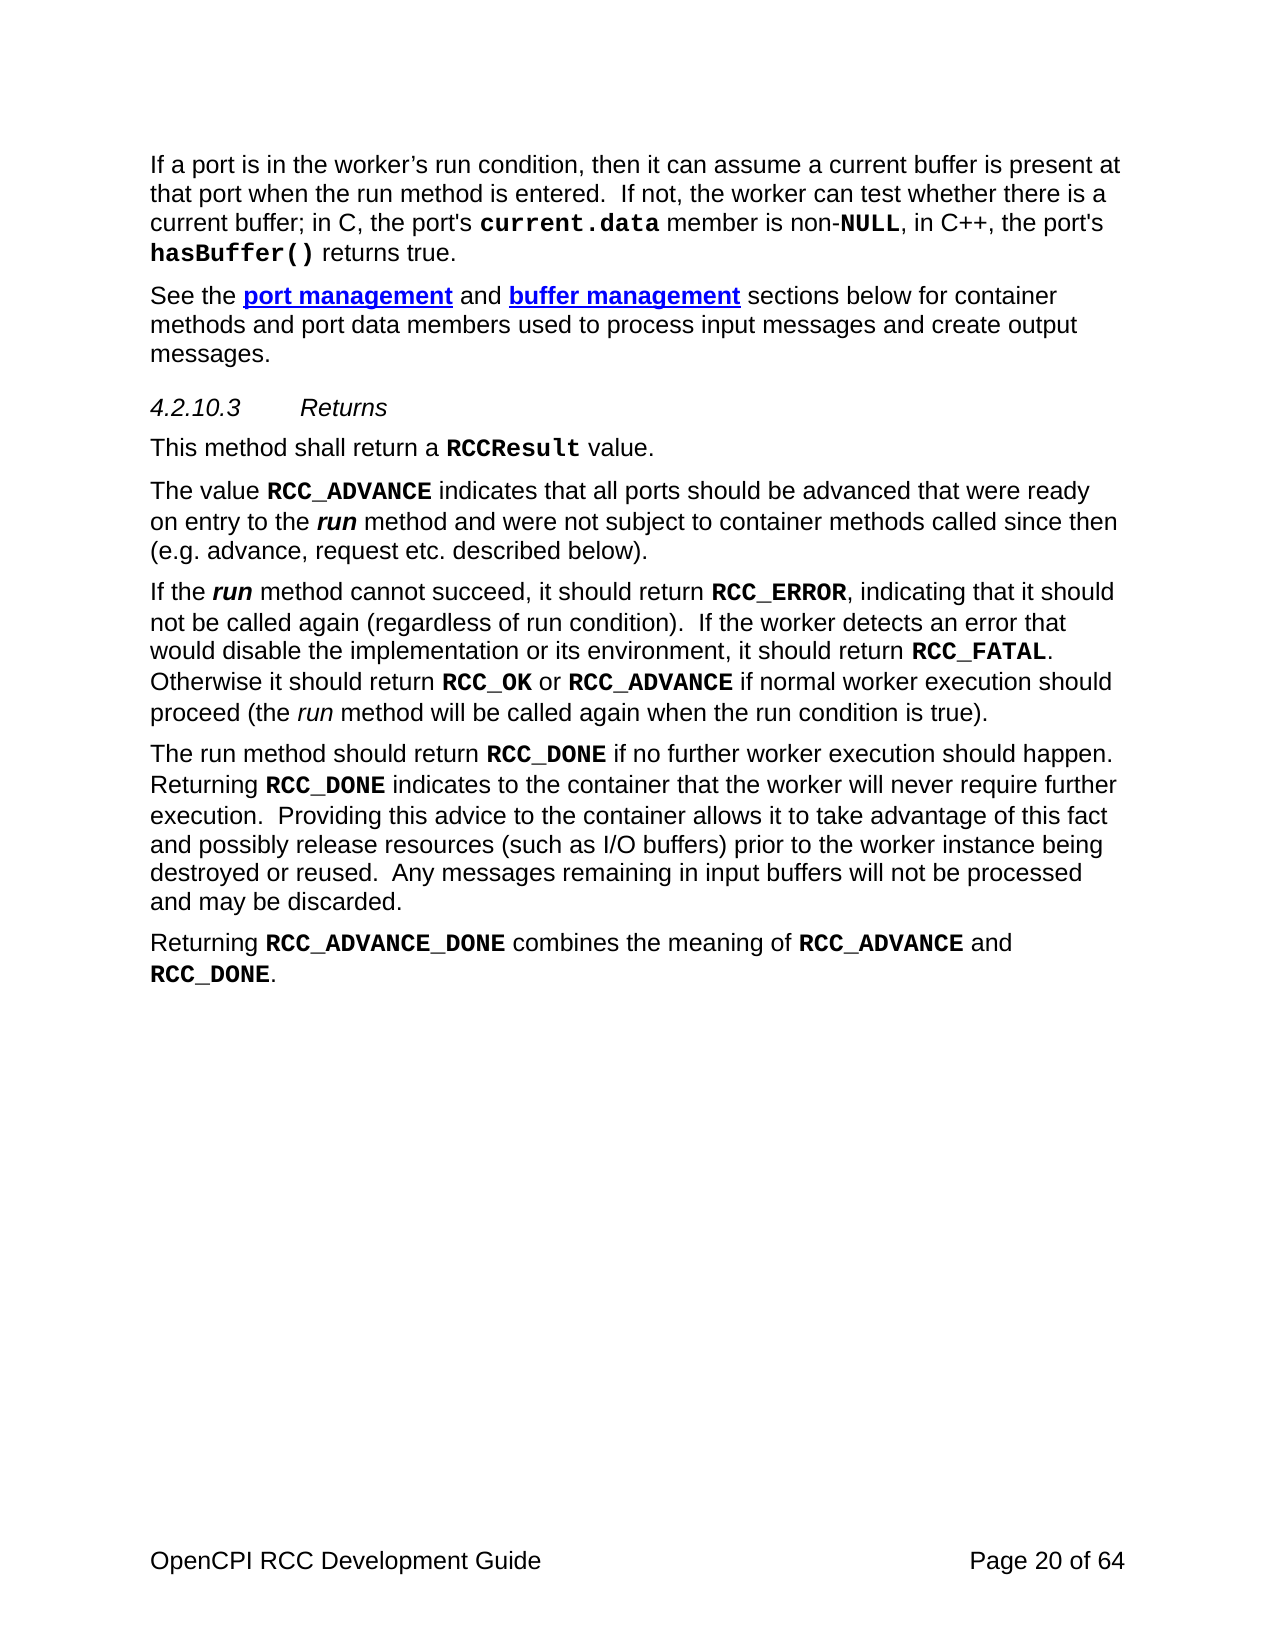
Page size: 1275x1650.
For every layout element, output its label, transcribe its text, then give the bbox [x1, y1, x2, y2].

text If the run method cannot succeed, it should return RCC_ERROR, indicating that it should not be called again (regardless of run condition). If the worker detects an error that would disable the implementation or its environment, it should return RCC_FATAL. Otherwise it should return RCC_OK or RCC_ADVANCE if normal worker execution should proceed (the run method will be called again when the run condition is true). [150, 577, 1125, 727]
text The run method should return RCC_DONE if no further worker execution should happen. Returning RCC_DONE indicates to the container that the worker will never require further execution. Providing this advice to the container allows it to take advantage of this fact and possibly release resources (such as I/O buffers) prior to the worker instance being destroyed or reused. Any messages remaining in input buffers will not be processed and may be discarded. [150, 739, 1125, 916]
subtitle Returns [150, 393, 1125, 421]
text If a port is in the worker’s run condition, then it can assume a current buffer is present at that port when the run method is entered. If not, the worker can test whether there is a current buffer; in C, the port's current.data member is non-NULL, in C++, the port's hasBuffer() returns true. [150, 150, 1125, 269]
text This method shall return a RCCResult value. [150, 433, 1125, 464]
text Returning RCC_ADVANCE_DONE combines the meaning of RCC_ADVANCE and RCC_DONE. [150, 928, 1125, 990]
text See the port management and buffer management sections below for container methods and port data members used to process input messages and create output messages. [150, 281, 1125, 368]
text The value RCC_ADVANCE indicates that all ports should be advanced that were ready on entry to the run method and were not subject to container methods called since then (e.g. advance, request etc. described below). [150, 476, 1125, 565]
